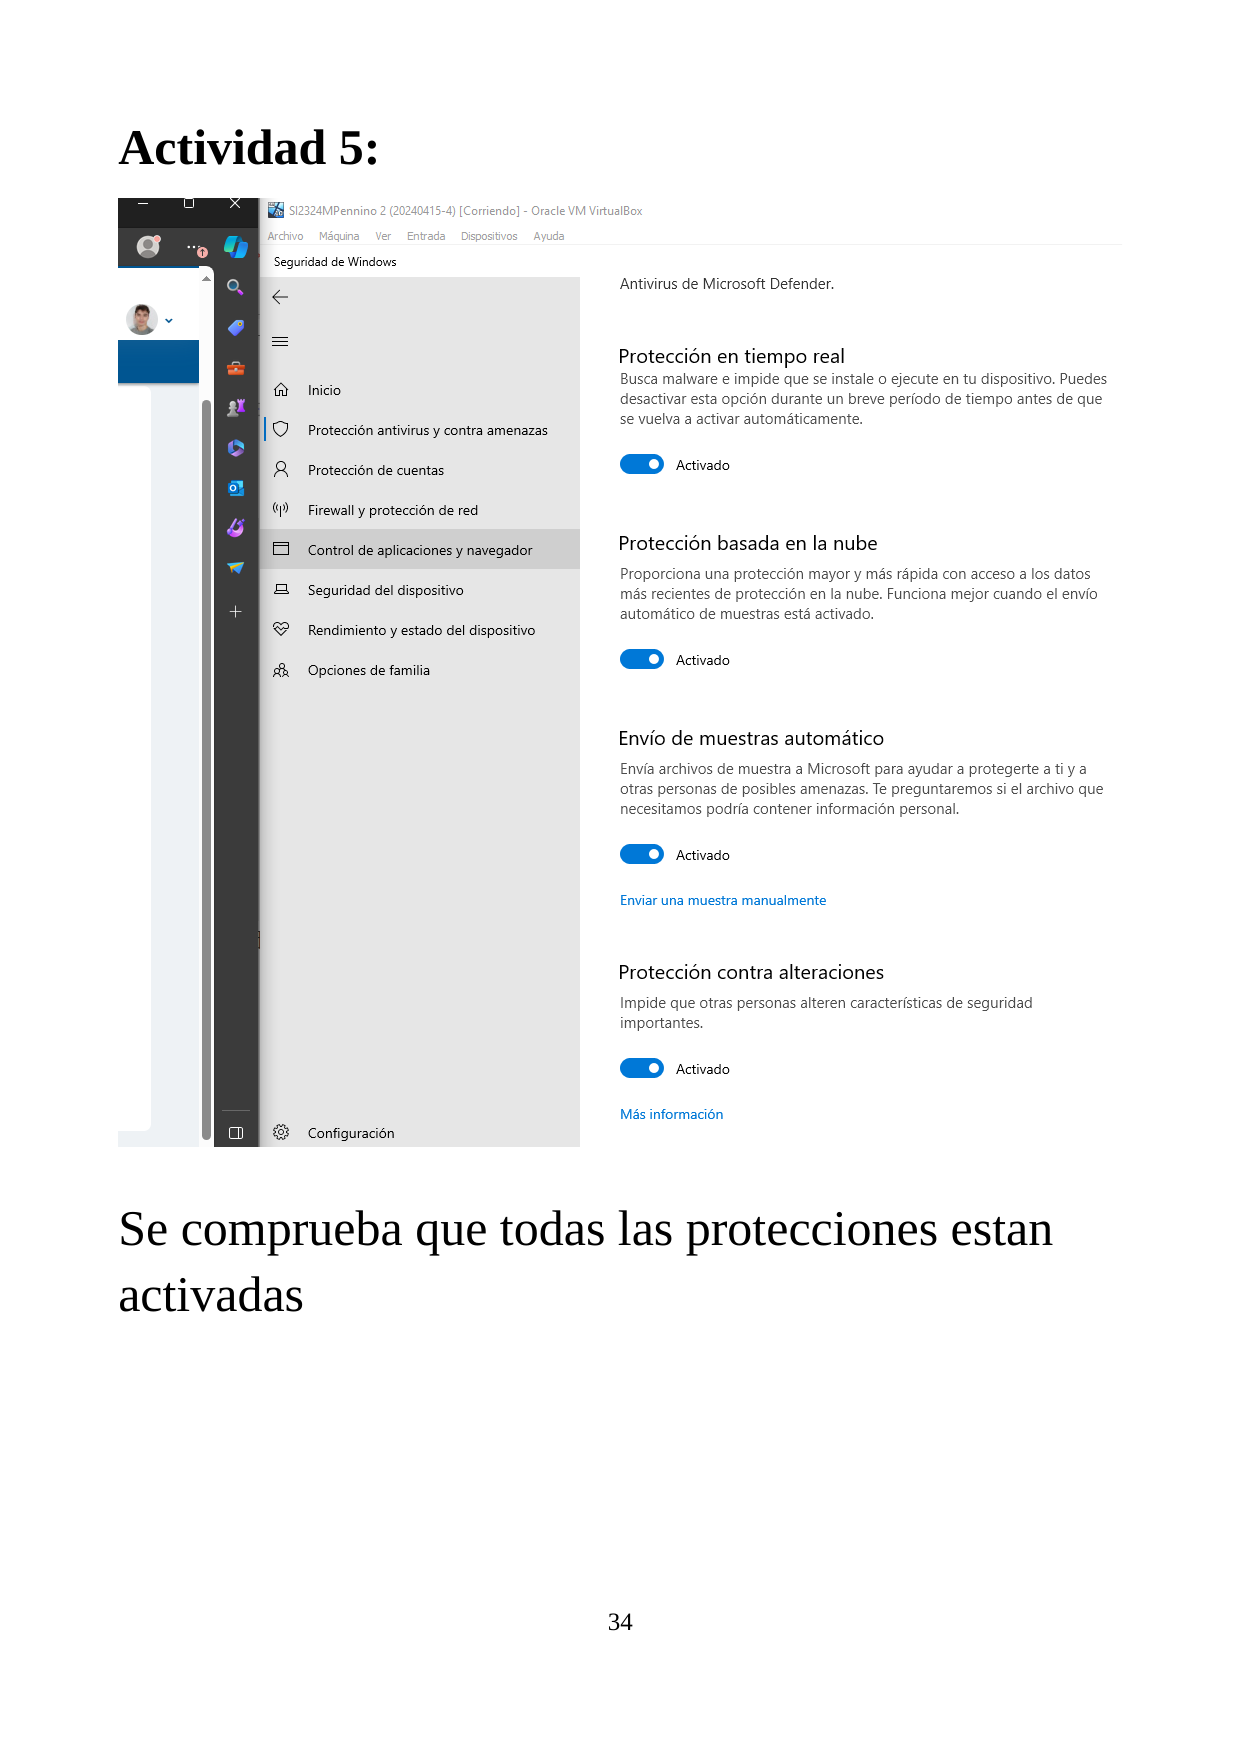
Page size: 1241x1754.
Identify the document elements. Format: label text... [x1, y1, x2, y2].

text Se comprueba que todas las protecciones estan activadas [118, 1199, 1122, 1322]
picture [118, 198, 1123, 1147]
text Actividad 5: [118, 118, 1122, 176]
